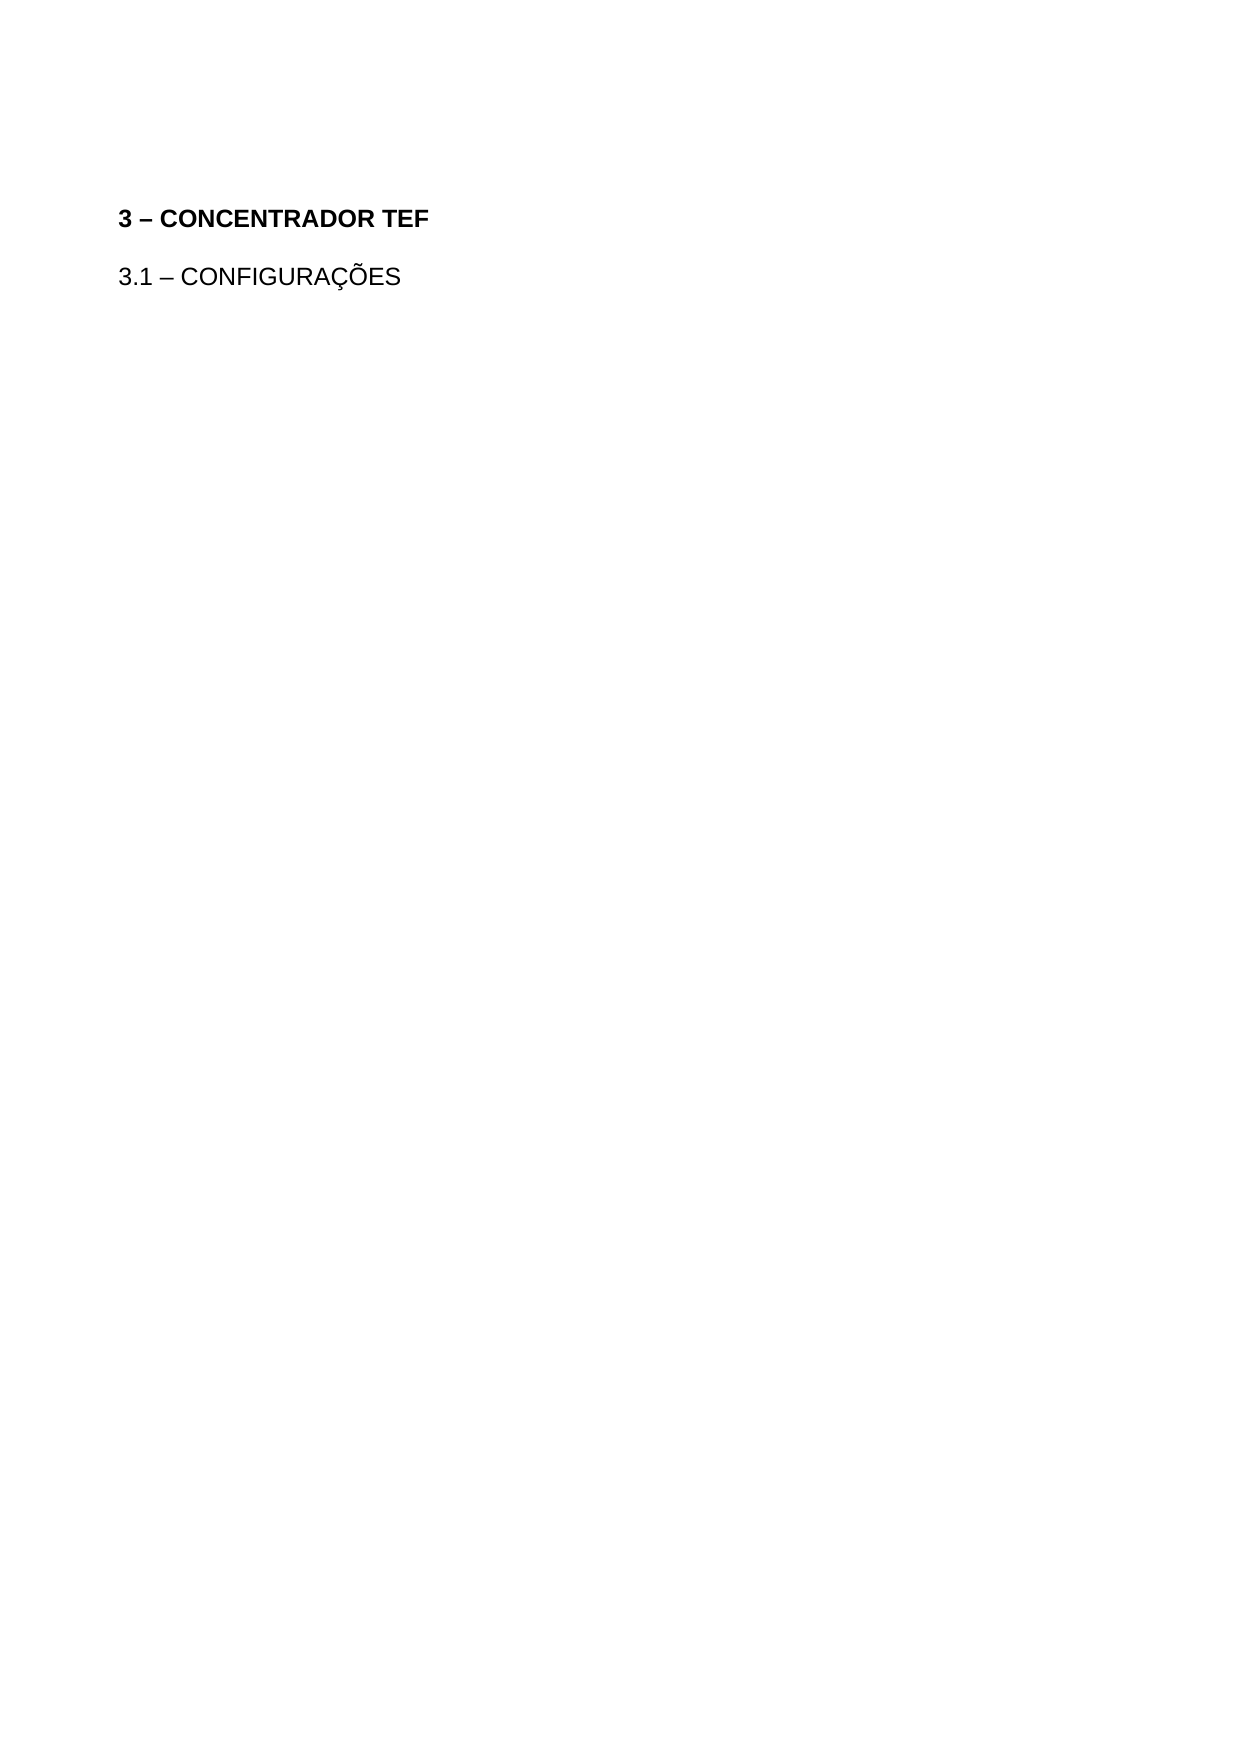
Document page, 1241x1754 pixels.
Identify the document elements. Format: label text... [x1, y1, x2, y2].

text 3 – CONCENTRADOR TEF [118, 204, 1122, 233]
text 3.1 – CONFIGURAÇÕES [118, 262, 1122, 291]
